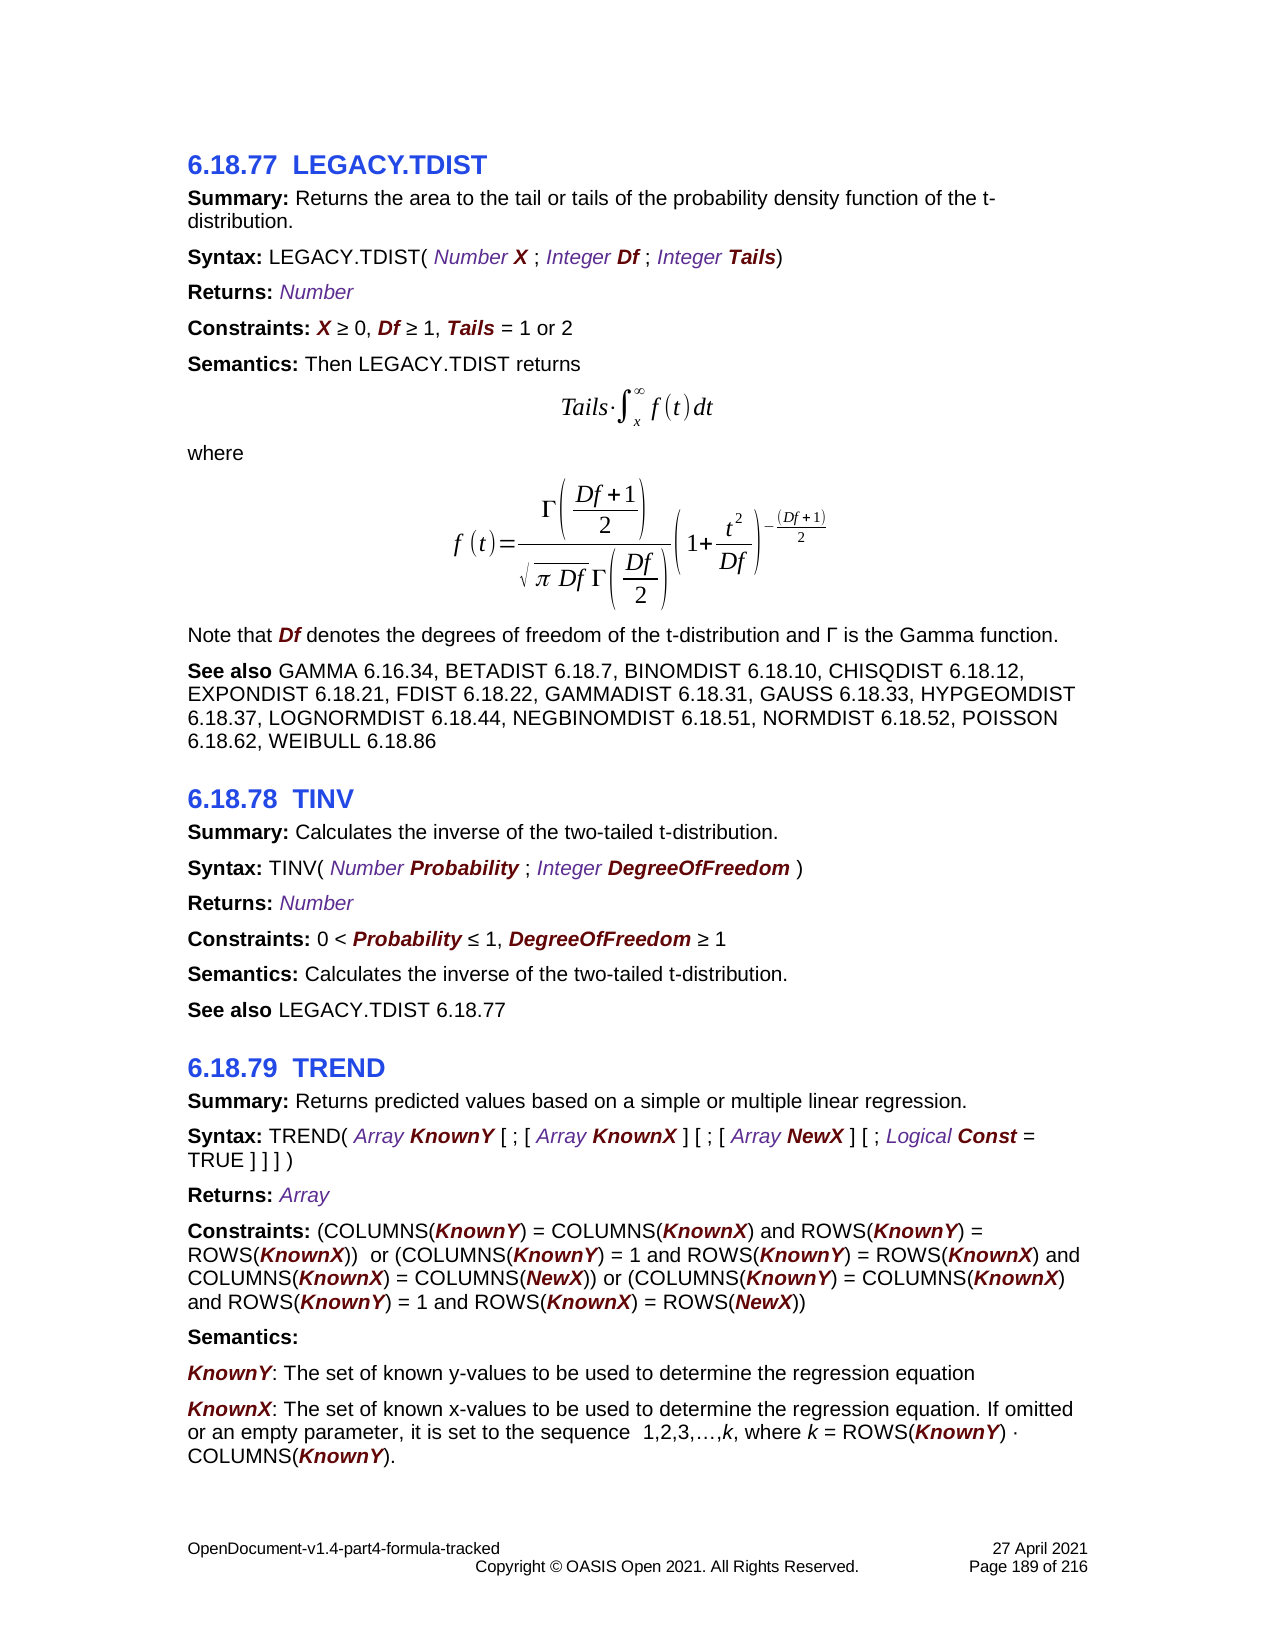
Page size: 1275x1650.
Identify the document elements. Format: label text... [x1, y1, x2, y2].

text Semantics: Then LEGACY.TDIST returns [187, 352, 1088, 376]
text Syntax: TINV( Number Probability ; Integer DegreeOfFreedom ) [187, 856, 1088, 879]
subtitle LEGACY.TDIST [187, 150, 1088, 180]
text See also LEGACY.TDIST 6.18.77 [187, 998, 1088, 1022]
text Constraints: (COLUMNS(KnownY) = COLUMNS(KnownX) and ROWS(KnownY) = ROWS(KnownX)) or (COLUMNS(KnownY) = 1 and ROWS(KnownY) = ROWS(KnownX) and COLUMNS(KnownX) = COLUMNS(NewX)) or (COLUMNS(KnownY) = COLUMNS(KnownX) and ROWS(KnownY) = 1 and ROWS(KnownX) = ROWS(NewX)) [187, 1219, 1088, 1314]
text Note that Df denotes the degrees of freedom of the t-distribution and Γ is the Gamma function. [187, 623, 1088, 647]
text Semantics: Calculates the inverse of the two-tailed t-distribution. [187, 963, 1088, 986]
text Summary: Calculates the inverse of the two-tailed t-distribution. [187, 820, 1088, 844]
subtitle TINV [187, 784, 1088, 814]
text Constraints: X ≥ 0, Df ≥ 1, Tails = 1 or 2 [187, 316, 1088, 340]
text Semantics: [187, 1326, 1088, 1349]
subtitle TREND [187, 1053, 1088, 1083]
text Returns: Number [187, 892, 1088, 915]
text Returns: Number [187, 281, 1088, 304]
text KnownY: The set of known y-values to be used to determine the regression equation [187, 1361, 1088, 1385]
text Constraints: 0 < Probability ≤ 1, DegreeOfFreedom ≥ 1 [187, 927, 1088, 951]
text KnownX: The set of known x-values to be used to determine the regression equation. If omitted or an empty parameter, it is set to the sequence 1,2,3,…,k, where k = ROWS(KnownY) ∙ COLUMNS(KnownY). [187, 1397, 1088, 1468]
text Returns: Array [187, 1184, 1088, 1207]
text See also GAMMA 6.16.34, BETADIST 6.18.7, BINOMDIST 6.18.10, CHISQDIST 6.18.12, EXPONDIST 6.18.21, FDIST 6.18.22, GAMMADIST 6.18.31, GAUSS 6.18.33, HYPGEOMDIST 6.18.37, LOGNORMDIST 6.18.44, NEGBINOMDIST 6.18.51, NORMDIST 6.18.52, POISSON 6.18.62, WEIBULL 6.18.86 [187, 659, 1088, 753]
text Summary: Returns predicted values based on a simple or multiple linear regression. [187, 1089, 1088, 1113]
text Syntax: LEGACY.TDIST( Number X ; Integer Df ; Integer Tails) [187, 245, 1088, 269]
text Summary: Returns the area to the tail or tails of the probability density function of the t-distribution. [187, 186, 1088, 233]
text Syntax: TREND( Array KnownY [ ; [ Array KnownX ] [ ; [ Array NewX ] [ ; Logical Const = TRUE ] ] ] ) [187, 1125, 1088, 1172]
text where [187, 441, 1088, 465]
